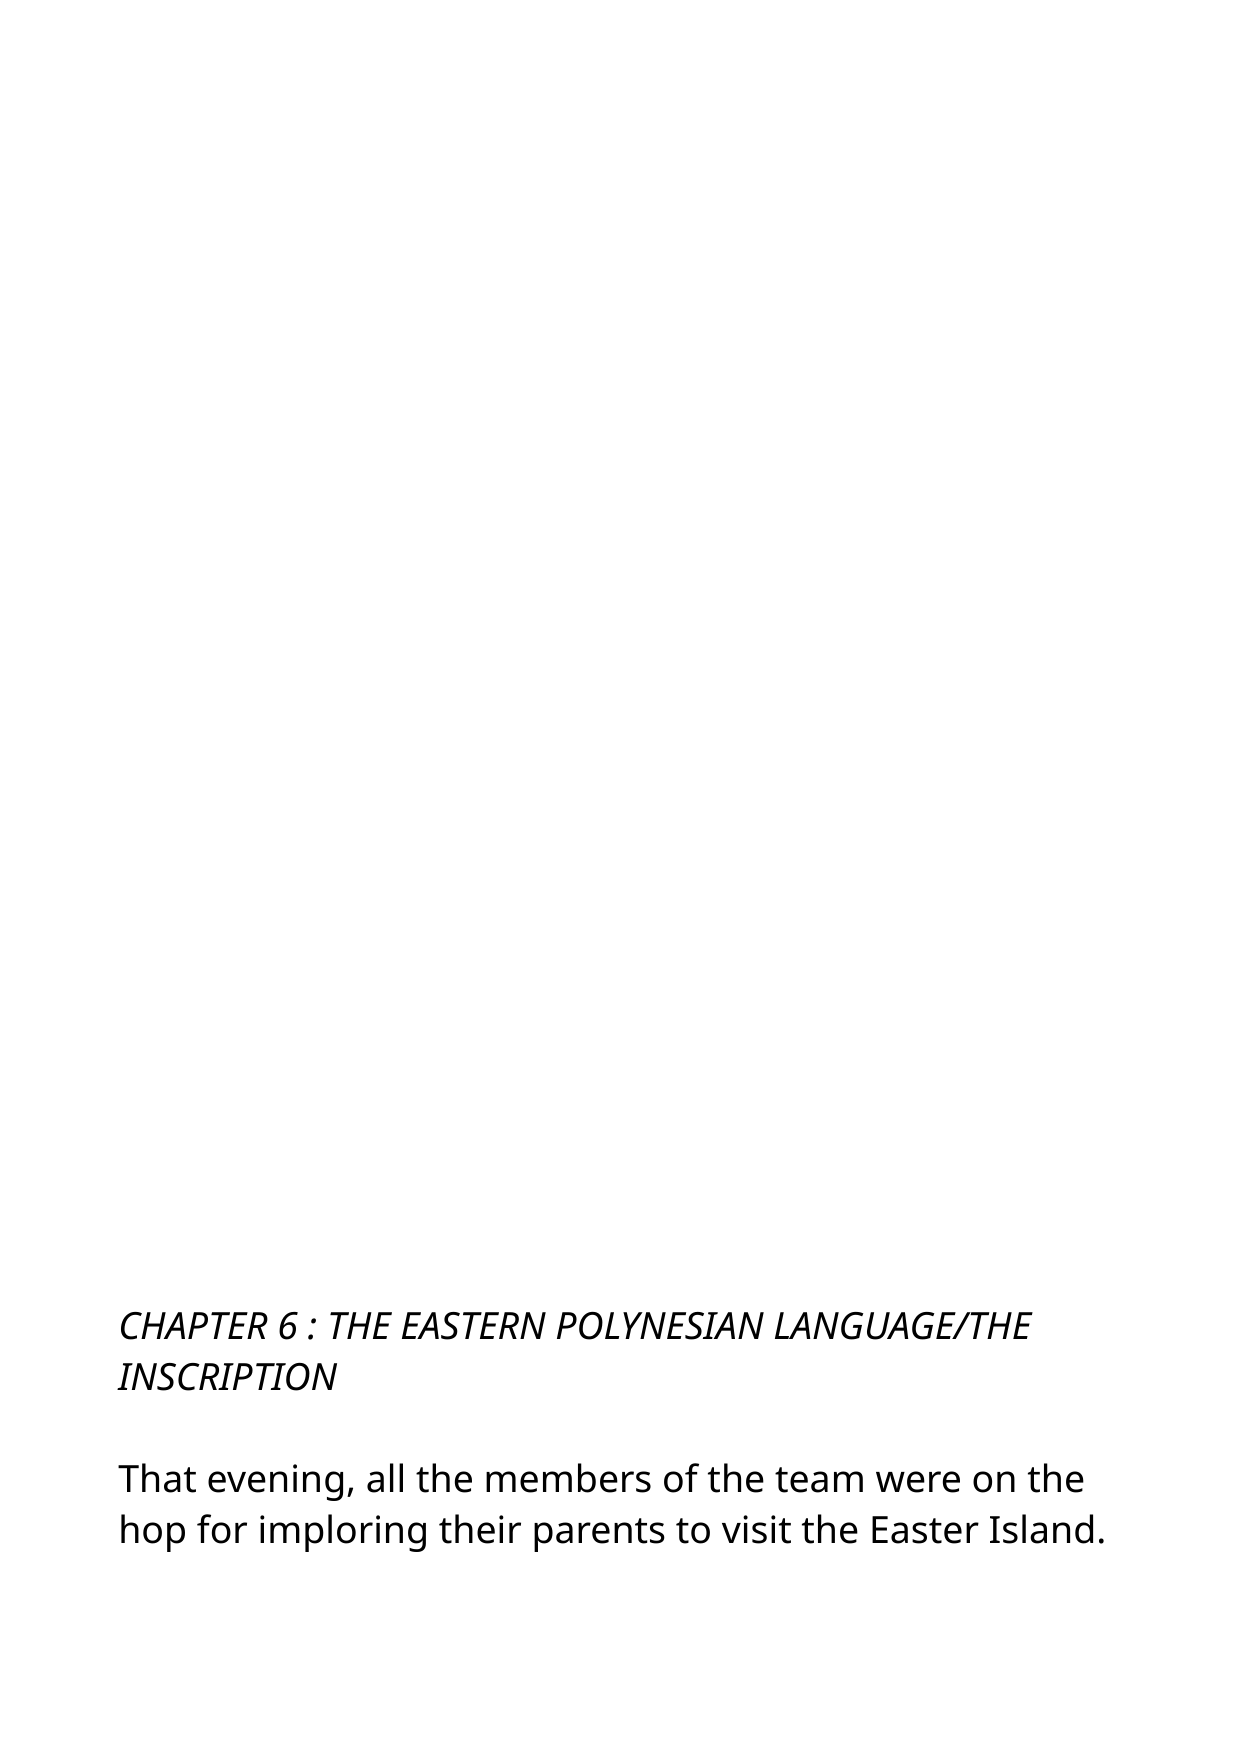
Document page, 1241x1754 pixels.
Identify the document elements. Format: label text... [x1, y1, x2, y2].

text CHAPTER 6 : THE EASTERN POLYNESIAN LANGUAGE/THE INSCRIPTION [118, 1299, 1122, 1401]
text That evening, all the members of the team were on the hop for imploring their parents to visit the Easter Island. [118, 1452, 1122, 1554]
